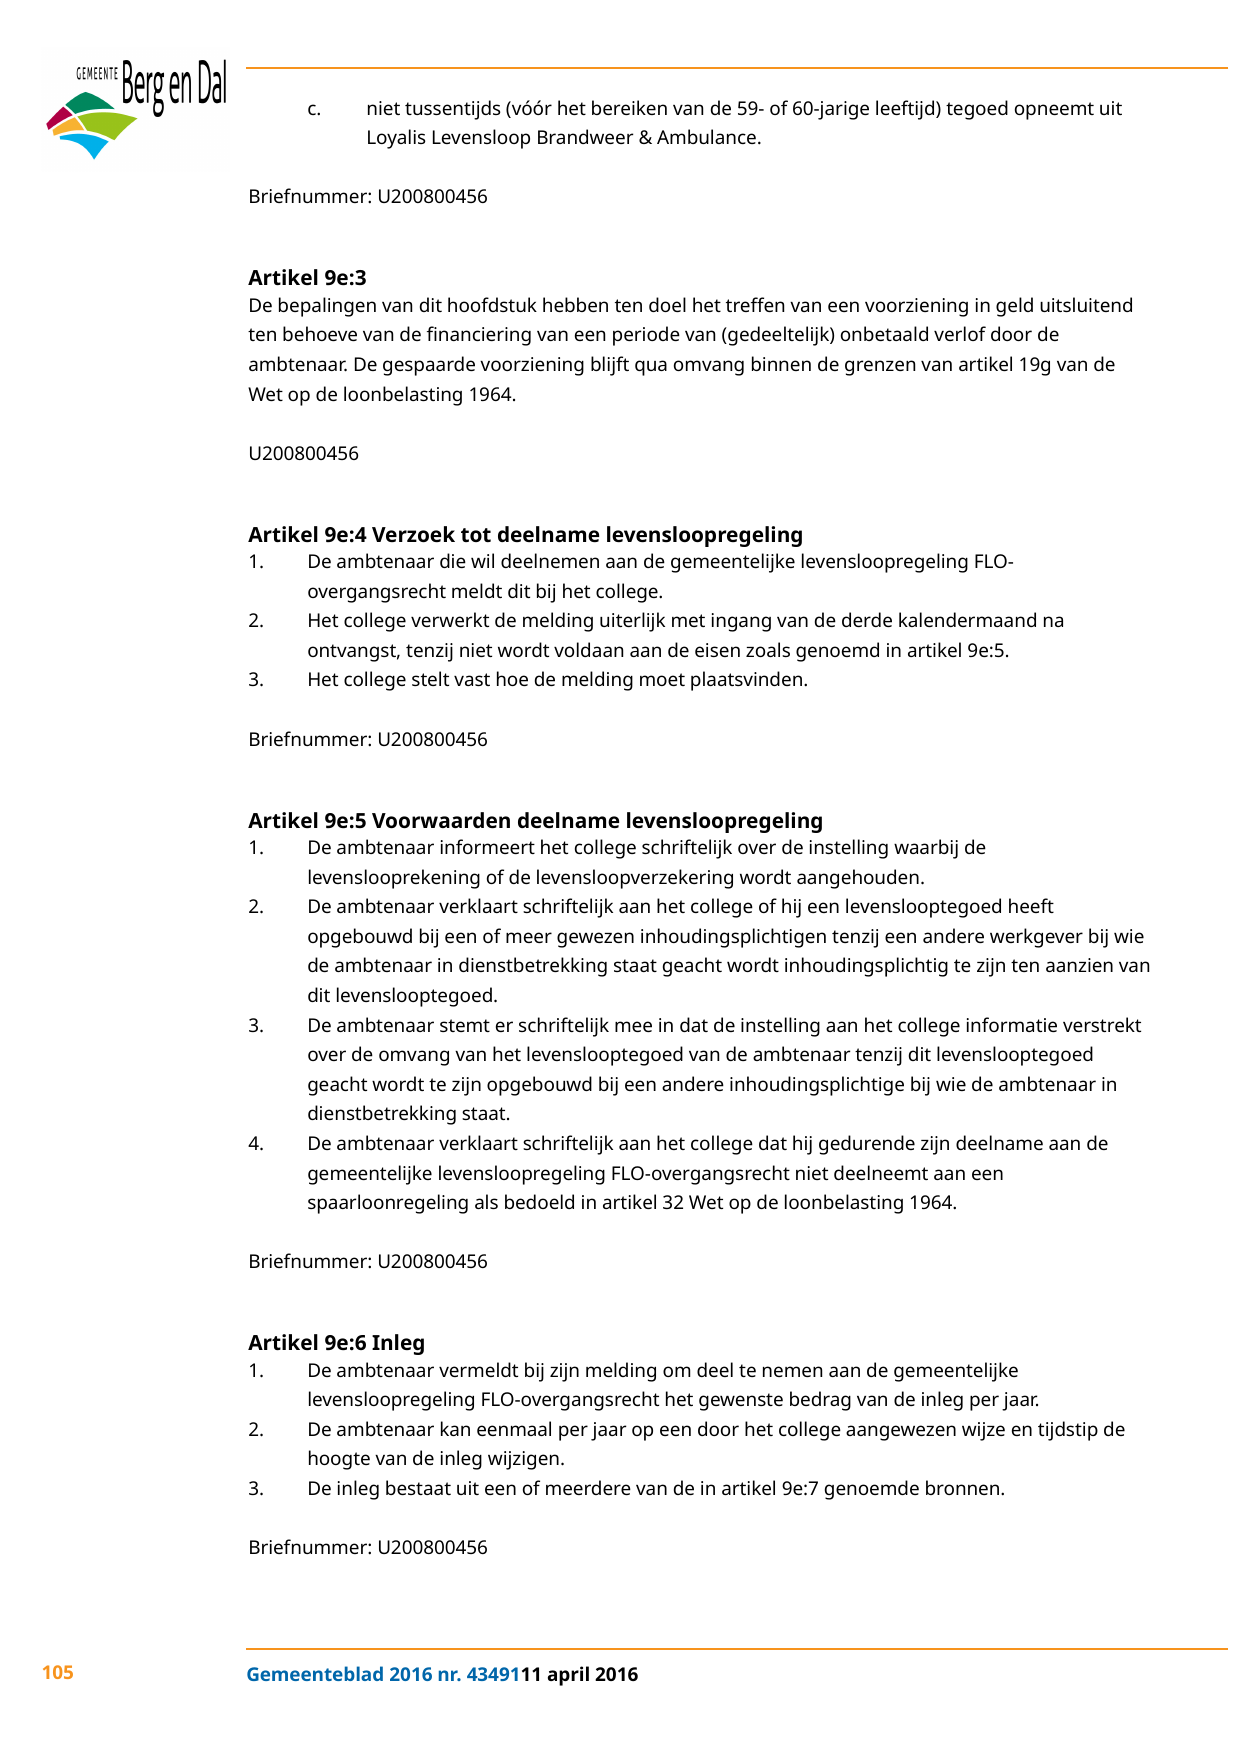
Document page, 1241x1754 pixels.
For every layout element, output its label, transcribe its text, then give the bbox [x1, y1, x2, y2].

text Briefnummer: U200800456 [248, 726, 1152, 752]
text Briefnummer: U200800456 [248, 1248, 1152, 1274]
list Het college verwerkt de melding uiterlijk met ingang van de derde kalendermaand na ontvangst, tenzij niet wordt voldaan aan de eisen zoals genoemd in artikel 9e:5. [248, 607, 1152, 663]
list Het college stelt vast hoe de melding moet plaatsvinden. [248, 667, 1152, 692]
list De ambtenaar informeert het college schriftelijk over de instelling waarbij de levenslooprekening of de levensloopverzekering wordt aangehouden. [248, 834, 1152, 889]
picture [41, 47, 231, 172]
text De bepalingen van dit hoofdstuk hebben ten doel het treffen van een voorziening in geld uitsluitend ten behoeve van de financiering van een periode van (gedeeltelijk) onbetaald verlof door de ambtenaar. De gespaarde voorziening blijft qua omvang binnen de grenzen van artikel 19g van de Wet op de loonbelasting 1964. [248, 292, 1152, 406]
text U200800456 [248, 440, 1152, 466]
list De ambtenaar kan eenmaal per jaar op een door het college aangewezen wijze en tijdstip de hoogte van de inleg wijzigen. [248, 1416, 1152, 1471]
text Artikel 9e:4 Verzoek tot deelname levensloopregeling [248, 520, 1152, 548]
list De ambtenaar die wil deelnemen aan de gemeentelijke levensloopregeling FLO-overgangsrecht meldt dit bij het college. [248, 548, 1152, 604]
text Artikel 9e:6 Inleg [248, 1328, 1152, 1357]
list niet tussentijds (vóór het bereiken van de 59- of 60-jarige leeftijd) tegoed opneemt uit Loyalis Levensloop Brandweer & Ambulance. [307, 95, 1152, 150]
text Artikel 9e:3 [248, 263, 1152, 292]
text Briefnummer: U200800456 [248, 1534, 1152, 1560]
text Artikel 9e:5 Voorwaarden deelname levensloopregeling [248, 806, 1152, 834]
list De ambtenaar verklaart schriftelijk aan het college of hij een levenslooptegoed heeft opgebouwd bij een of meer gewezen inhoudingsplichtigen tenzij een andere werkgever bij wie de ambtenaar in dienstbetrekking staat geacht wordt inhoudingsplichtig te zijn ten aanzien van dit levenslooptegoed. [248, 893, 1152, 1008]
list De ambtenaar verklaart schriftelijk aan het college dat hij gedurende zijn deelname aan de gemeentelijke levensloopregeling FLO-overgangsrecht niet deelneemt aan een spaarloonregeling als bedoeld in artikel 32 Wet op de loonbelasting 1964. [248, 1130, 1152, 1215]
list De ambtenaar stemt er schriftelijk mee in dat de instelling aan het college informatie verstrekt over de omvang van het levenslooptegoed van de ambtenaar tenzij dit levenslooptegoed geacht wordt te zijn opgebouwd bij een andere inhoudingsplichtige bij wie de ambtenaar in dienstbetrekking staat. [248, 1012, 1152, 1126]
text Briefnummer: U200800456 [248, 183, 1152, 209]
list De ambtenaar vermeldt bij zijn melding om deel te nemen aan de gemeentelijke levensloopregeling FLO-overgangsrecht het gewenste bedrag van de inleg per jaar. [248, 1357, 1152, 1412]
list De inleg bestaat uit een of meerdere van de in artikel 9e:7 genoemde bronnen. [248, 1475, 1152, 1501]
